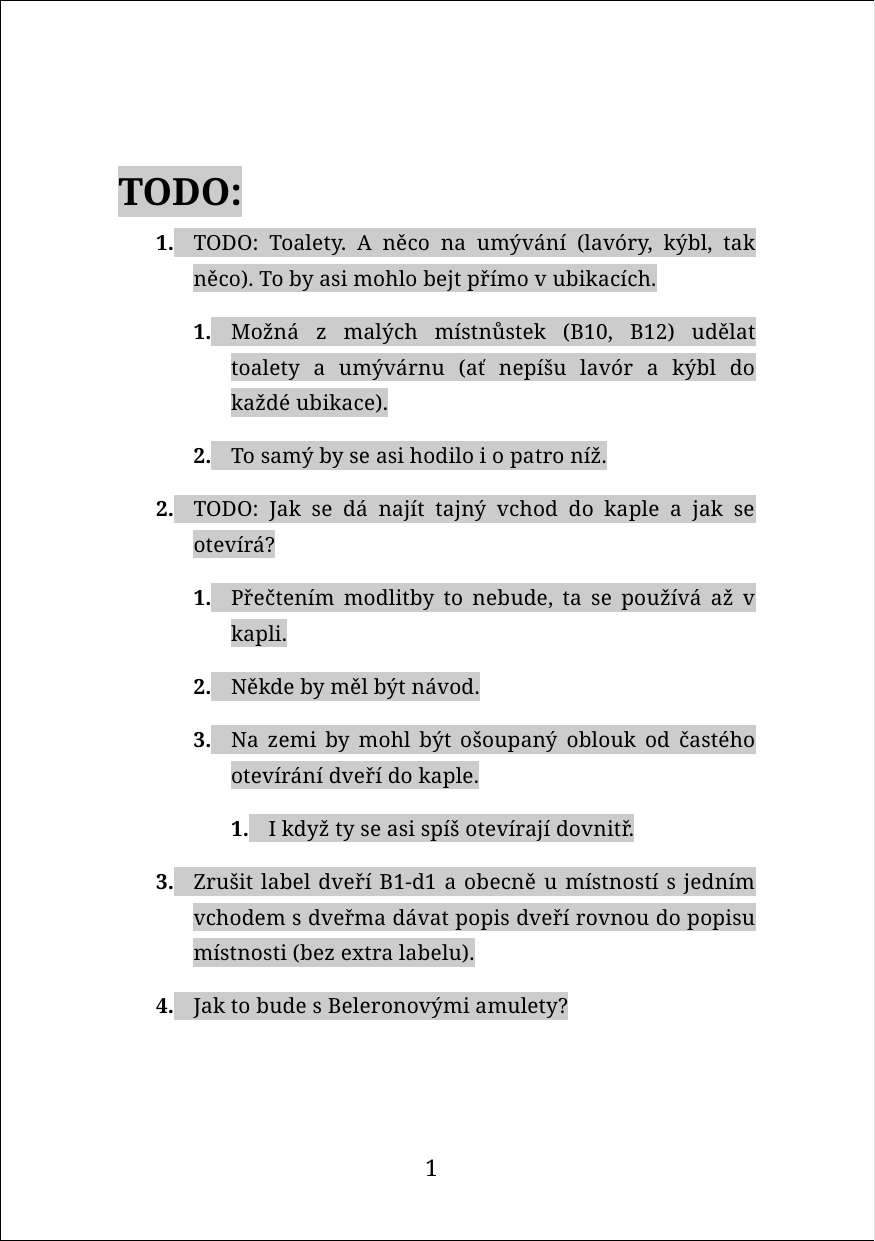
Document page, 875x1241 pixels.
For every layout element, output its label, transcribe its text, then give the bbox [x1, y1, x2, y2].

list TODO: Toalety. A něco na umývání (lavóry, kýbl, tak něco). To by asi mohlo bejt přímo v ubikacích. [156, 228, 756, 292]
list Možná z malých místnůstek (B10, B12) udělat toalety a umývárnu (ať nepíšu lavór a kýbl do každé ubikace). [193, 317, 756, 417]
list Přečtením modlitby to nebude, ta se používá až v kapli. [193, 583, 756, 647]
list Někde by měl být návod. [193, 672, 756, 701]
list TODO: Jak se dá najít tajný vchod do kaple a jak se otevírá? [156, 494, 756, 558]
list Zrušit label dveří B1-d1 a obecně u místností s jedním vchodem s dveřma dávat popis dveří rovnou do popisu místnosti (bez extra labelu). [156, 867, 756, 967]
list I když ty se asi spíš otevírají dovnitř. [231, 814, 756, 842]
list Na zemi by mohl být ošoupaný oblouk od častého otevírání dveří do kaple. [193, 725, 756, 789]
list Jak to bude s Beleronovými amulety? [156, 992, 756, 1020]
list To samý by se asi hodilo i o patro níž. [193, 441, 756, 470]
subtitle TODO: [118, 166, 756, 217]
